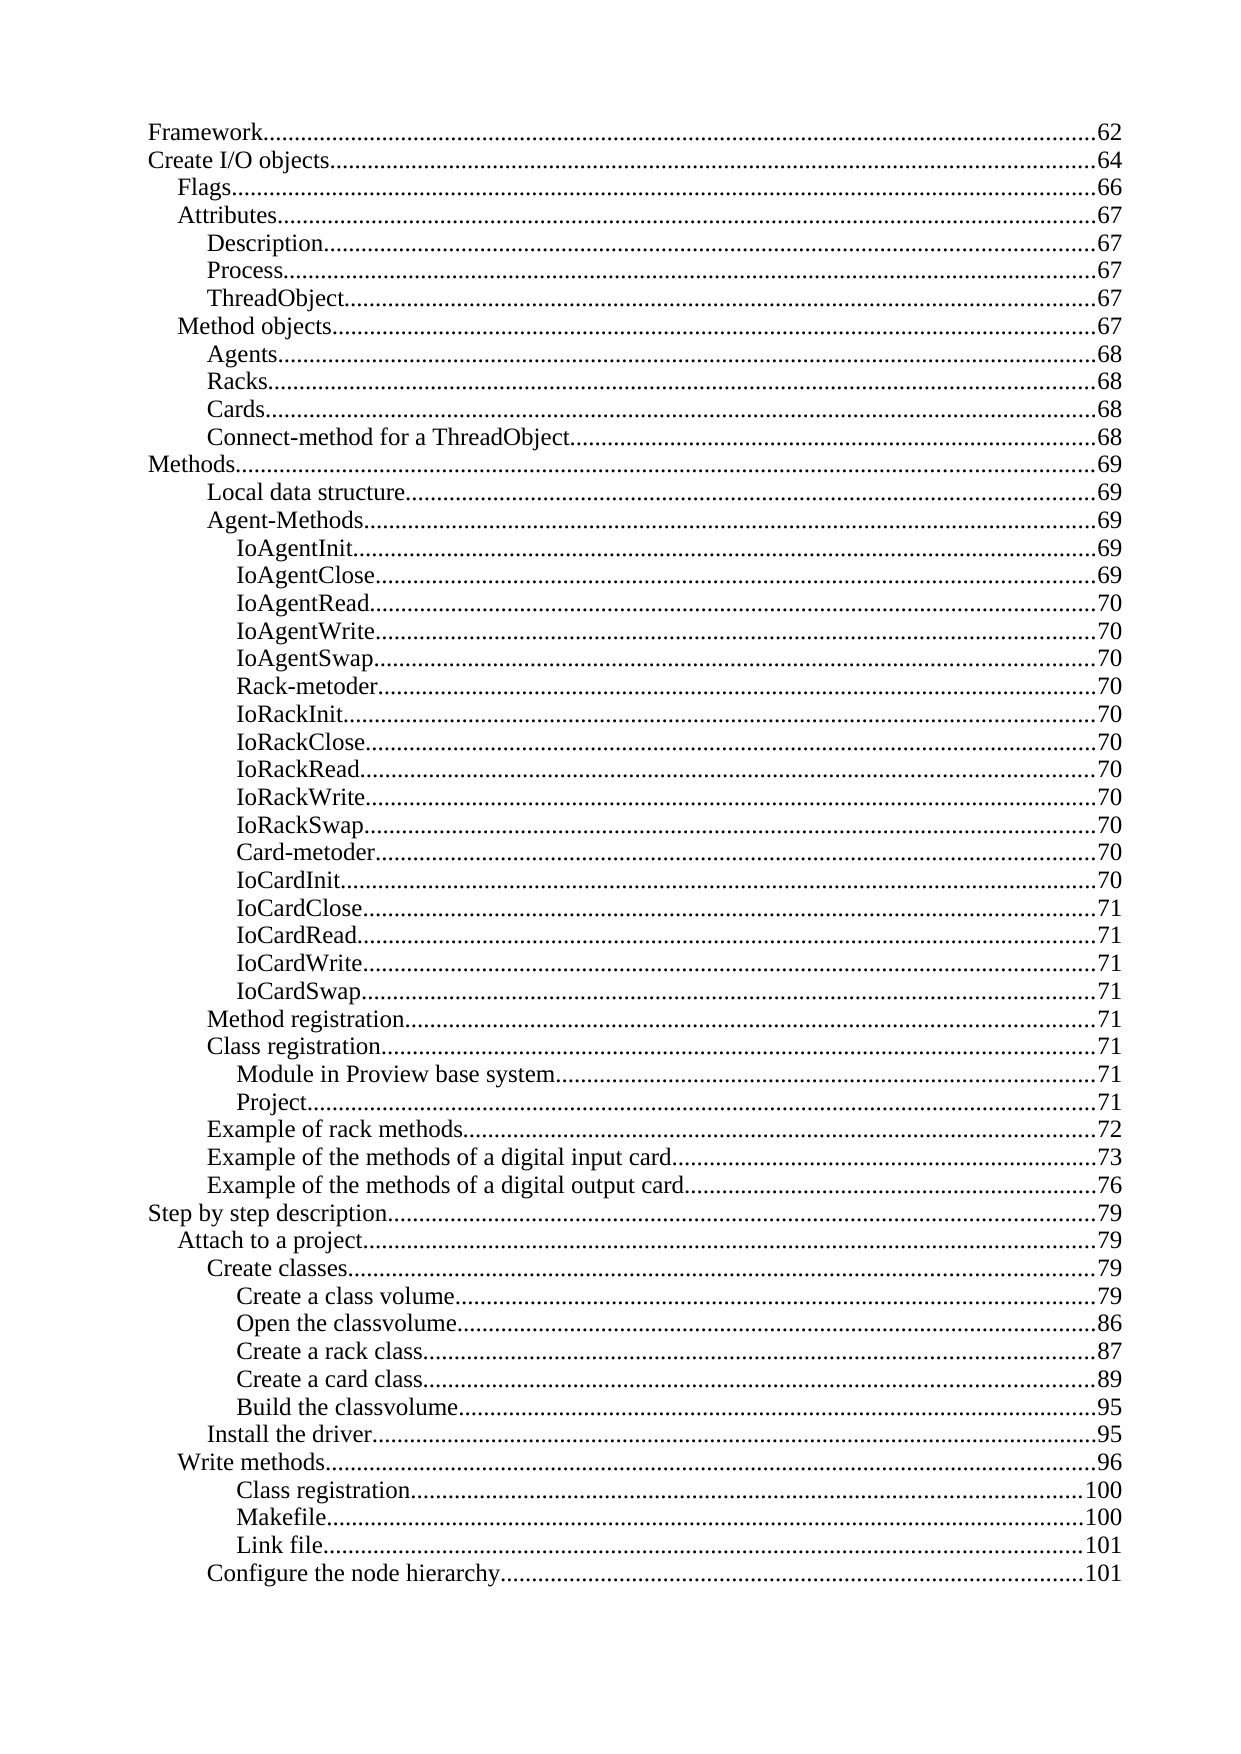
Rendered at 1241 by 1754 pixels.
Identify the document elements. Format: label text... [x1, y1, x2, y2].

text Racks 68 [207, 367, 1122, 395]
text Card-metoder 70 [236, 838, 1122, 866]
text ThreadObject 67 [207, 284, 1122, 312]
text Agent-Methods 69 [207, 506, 1122, 534]
text IoAgentInit 69 [236, 534, 1122, 561]
text Class registration 100 [236, 1476, 1122, 1503]
text IoRackClose 70 [236, 728, 1122, 755]
text Description 67 [207, 229, 1122, 257]
text Method registration 71 [207, 1005, 1122, 1032]
text IoRackWrite 70 [236, 783, 1122, 811]
text Install the driver 95 [207, 1420, 1122, 1448]
text Cards 68 [207, 395, 1122, 423]
text Method objects 67 [177, 312, 1122, 340]
text IoCardRead 71 [236, 922, 1122, 949]
text IoAgentClose 69 [236, 561, 1122, 589]
text Flags 66 [177, 173, 1122, 201]
text IoAgentWrite 70 [236, 617, 1122, 644]
text Makefile 100 [236, 1503, 1122, 1531]
text IoRackSwap 70 [236, 811, 1122, 838]
text Module in Proview base system 71 [236, 1060, 1122, 1088]
text Methods 69 [148, 451, 1122, 478]
text Attributes 67 [177, 201, 1122, 229]
text Configure the node hierarchy 101 [207, 1559, 1122, 1587]
text Class registration 71 [207, 1032, 1122, 1060]
text Local data structure 69 [207, 478, 1122, 506]
text Create classes 79 [207, 1254, 1122, 1282]
text IoCardInit 70 [236, 866, 1122, 894]
text Step by step description 79 [148, 1199, 1122, 1226]
text Attach to a project 79 [177, 1226, 1122, 1254]
text Rack-metoder 70 [236, 672, 1122, 700]
text Create a class volume 79 [236, 1282, 1122, 1309]
text IoCardClose 71 [236, 894, 1122, 922]
text IoRackRead 70 [236, 755, 1122, 783]
text Build the classvolume 95 [236, 1393, 1122, 1420]
text Write methods 96 [177, 1448, 1122, 1476]
text Example of the methods of a digital input card 73 [207, 1143, 1122, 1171]
text Agents 68 [207, 340, 1122, 367]
text Project 71 [236, 1088, 1122, 1116]
text IoCardSwap 71 [236, 977, 1122, 1005]
text IoAgentRead 70 [236, 589, 1122, 617]
text Process 67 [207, 257, 1122, 284]
text Open the classvolume 86 [236, 1309, 1122, 1337]
text Framework 62 [148, 118, 1122, 146]
text IoAgentSwap 70 [236, 644, 1122, 672]
text Create a card class 89 [236, 1365, 1122, 1393]
text Create I/O objects 64 [148, 146, 1122, 173]
text Create a rack class 87 [236, 1337, 1122, 1365]
text Example of the methods of a digital output card 76 [207, 1171, 1122, 1199]
text Example of rack methods 72 [207, 1116, 1122, 1143]
text Connect-method for a ThreadObject 68 [207, 423, 1122, 451]
text Link file 101 [236, 1531, 1122, 1559]
text IoRackInit 70 [236, 700, 1122, 728]
text IoCardWrite 71 [236, 949, 1122, 977]
